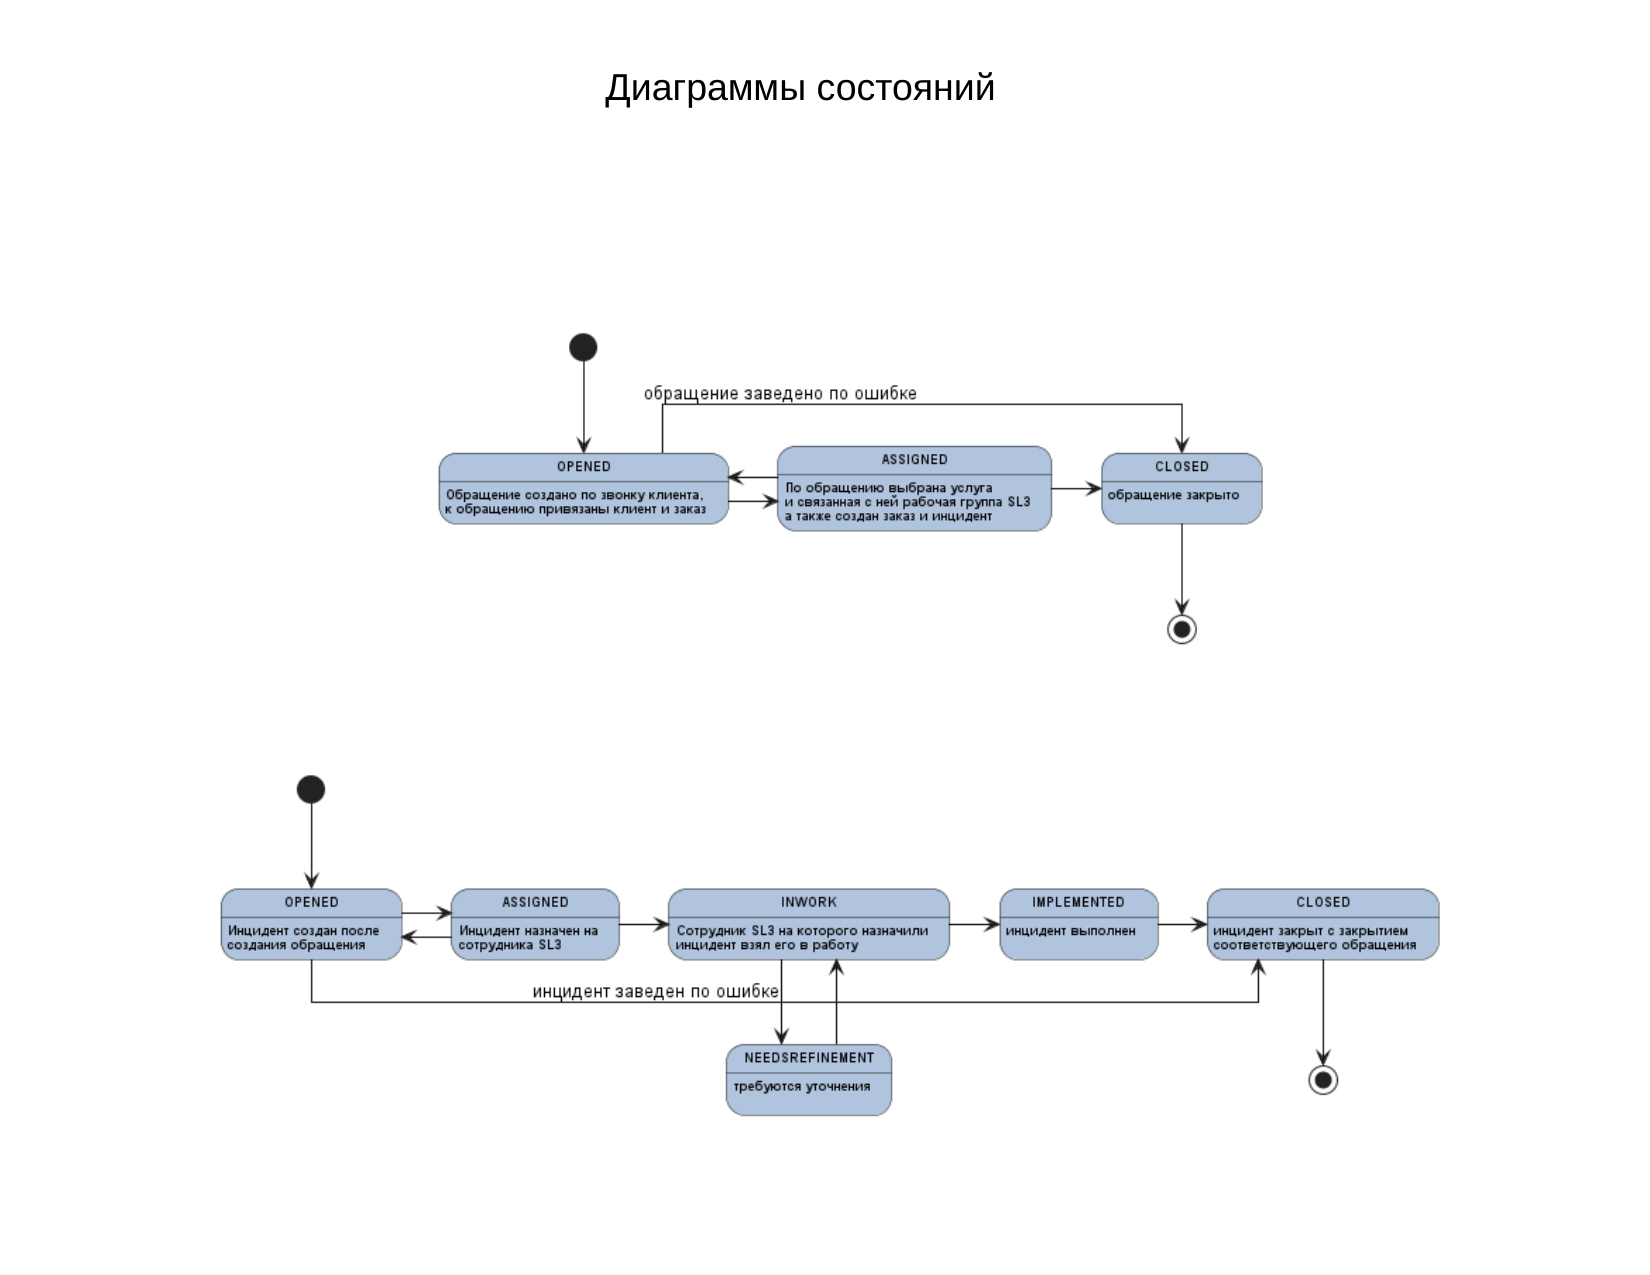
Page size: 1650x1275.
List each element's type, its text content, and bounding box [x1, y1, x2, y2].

picture [211, 767, 1447, 1123]
text_box Диаграмма развертывания [590, 59, 1418, 116]
picture [429, 325, 1270, 650]
